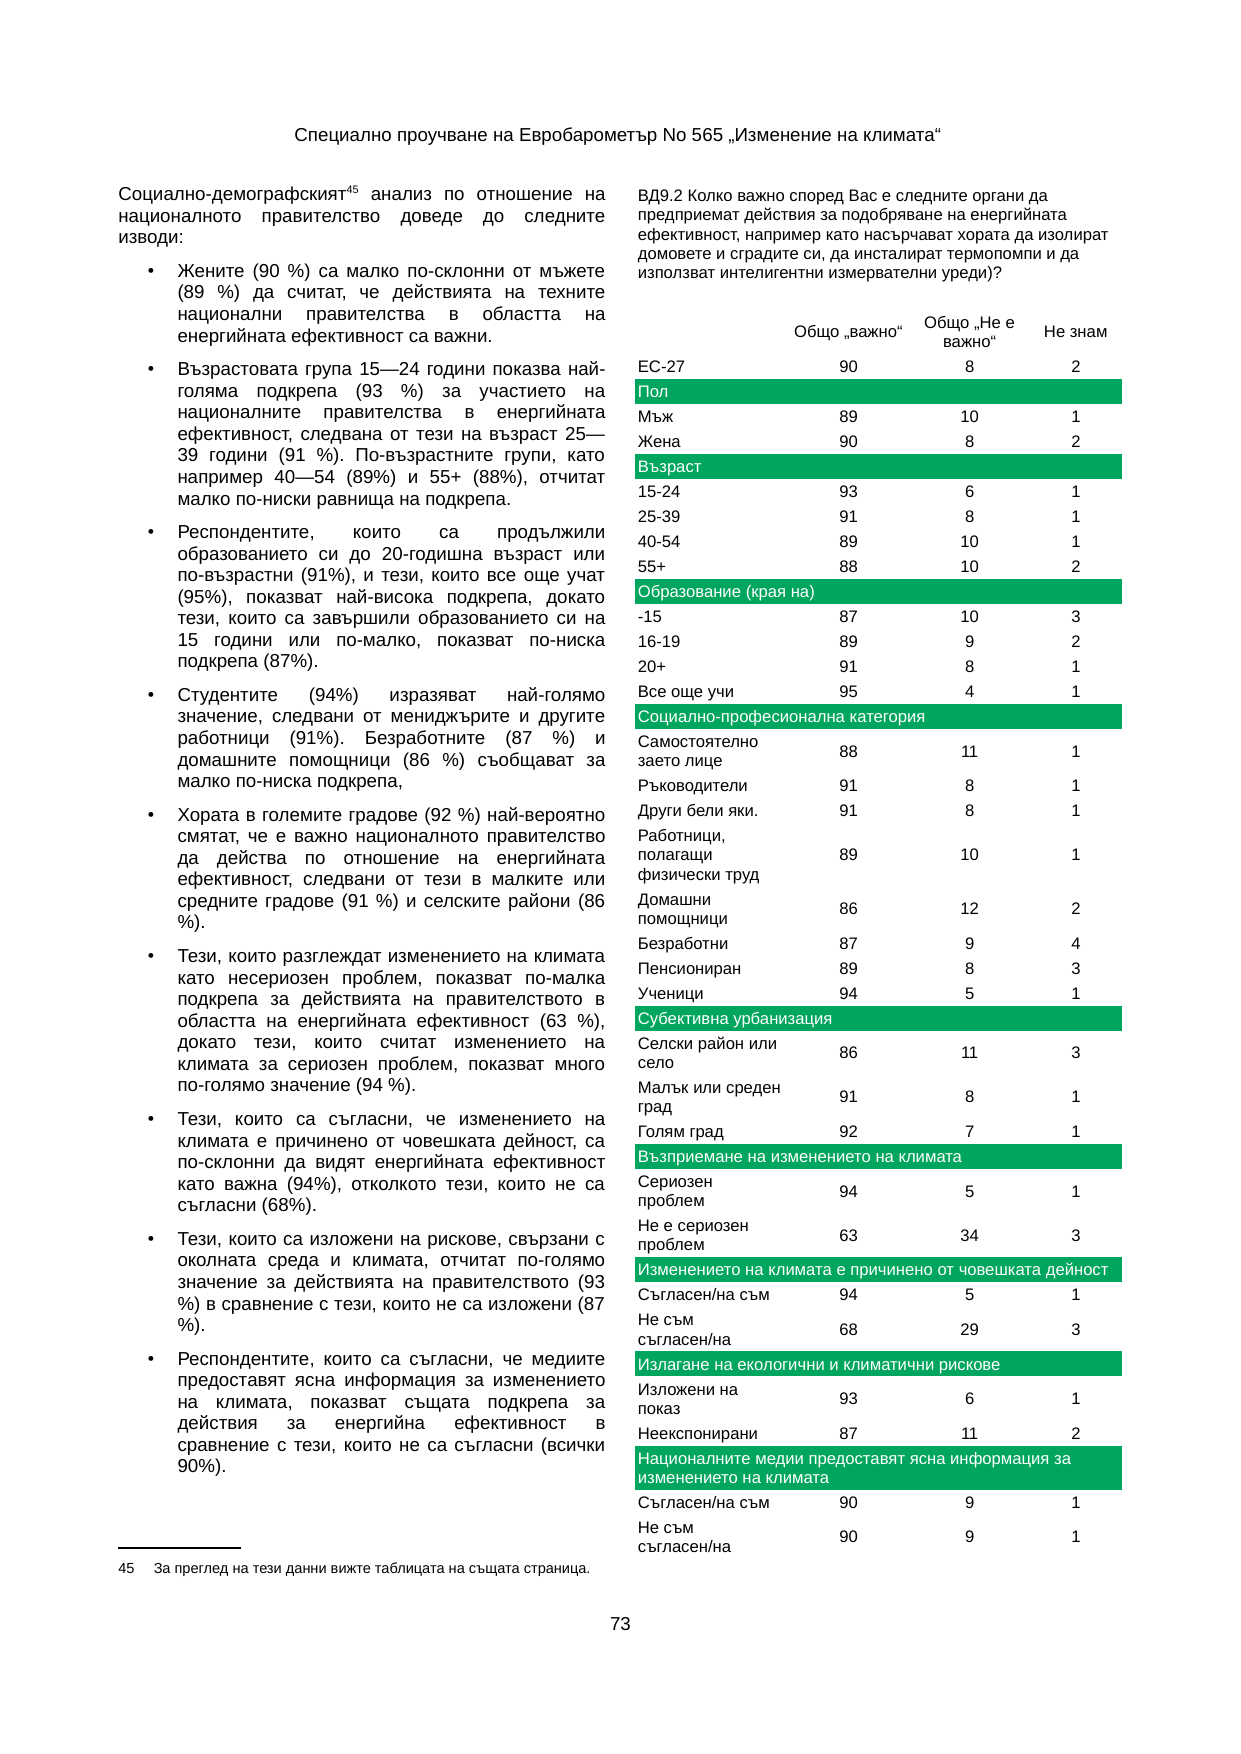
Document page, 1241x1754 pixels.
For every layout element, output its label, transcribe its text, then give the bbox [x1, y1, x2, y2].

table_cell 2 [1029, 429, 1122, 454]
table_cell -15 [635, 604, 787, 629]
table_cell 68 [787, 1307, 910, 1351]
table_cell [635, 285, 787, 310]
table_cell 34 [910, 1213, 1029, 1257]
table_cell 1 [1029, 1490, 1122, 1515]
table_cell 91 [787, 773, 910, 798]
table_cell 8 [910, 956, 1029, 981]
table_cell 90 [787, 1490, 910, 1515]
table_cell Излагане на екологични и климатични рискове [635, 1351, 1122, 1376]
table_cell 12 [910, 886, 1029, 931]
list Жените (90 %) са малко по-склонни от мъжете (89 %) да считат, че действията на техните национални правителства в областта на енергийната ефективност са важни. [148, 259, 605, 346]
table_cell ЕС-27 [635, 354, 787, 379]
table_cell 2 [1029, 354, 1122, 379]
table_cell 11 [910, 1031, 1029, 1075]
table_cell Възприемане на изменението на климата [635, 1144, 1122, 1169]
table_cell 1 [1029, 404, 1122, 429]
table_cell 20+ [635, 654, 787, 679]
table_cell 9 [910, 1515, 1029, 1559]
table_cell Безработни [635, 931, 787, 956]
table_cell 1 [1029, 504, 1122, 529]
table_cell 8 [910, 354, 1029, 379]
table_cell 86 [787, 886, 910, 931]
table_cell 8 [910, 504, 1029, 529]
table_cell [910, 285, 1029, 310]
table_cell 1 [1029, 479, 1122, 504]
table_cell 3 [1029, 604, 1122, 629]
table_cell 90 [787, 429, 910, 454]
table_cell Малък или среден град [635, 1075, 787, 1119]
table_cell 90 [787, 354, 910, 379]
table_cell 1 [1029, 1376, 1122, 1421]
table_cell 94 [787, 1282, 910, 1307]
table_cell Работници, полагащи физически труд [635, 823, 787, 886]
table_cell 8 [910, 773, 1029, 798]
table_cell 6 [910, 1376, 1029, 1421]
table_cell Пол [635, 379, 1122, 404]
table_cell [635, 310, 787, 354]
table_cell 3 [1029, 1307, 1122, 1351]
table_cell 5 [910, 1169, 1029, 1213]
table_cell Не знам [1029, 310, 1122, 354]
text За преглед на тези данни вижте таблицата на същата страница. [118, 1560, 605, 1577]
table_cell 92 [787, 1119, 910, 1144]
table_cell 5 [910, 1282, 1029, 1307]
table_cell 1 [1029, 679, 1122, 704]
table_cell 90 [787, 1515, 910, 1559]
table_cell 3 [1029, 1213, 1122, 1257]
table_cell Ръководители [635, 773, 787, 798]
table_cell 10 [910, 404, 1029, 429]
table_cell 1 [1029, 1075, 1122, 1119]
table_cell 91 [787, 654, 910, 679]
table_cell 1 [1029, 823, 1122, 886]
table_cell Социално-професионална категория [635, 704, 1122, 729]
table_cell 88 [787, 729, 910, 773]
table_cell 3 [1029, 956, 1122, 981]
text Социално-демографският анализ по отношение на националното правителство доведе до следните изводи: [118, 183, 605, 248]
table_cell Не съм съгласен/на [635, 1307, 787, 1351]
table_cell Други бели яки. [635, 798, 787, 823]
table_cell 91 [787, 1075, 910, 1119]
table_cell Все още учи [635, 679, 787, 704]
table_cell 4 [1029, 931, 1122, 956]
table_header ВД9.2 Колко важно според Вас е следните органи да предприемат действия за подобряване на енергийната ефективност, например като насърчават хората да изолират домовете и сградите си, да инсталират термопомпи и да използват интелигентни измервателни уреди)? [635, 183, 1122, 285]
table_cell Жена [635, 429, 787, 454]
table_cell 87 [787, 604, 910, 629]
table_cell 15-24 [635, 479, 787, 504]
table_cell Общо „важно“ [787, 310, 910, 354]
table_cell Самостоятелно заето лице [635, 729, 787, 773]
table_cell 95 [787, 679, 910, 704]
list Респондентите, които са продължили образованието си до 20-годишна възраст или по-възрастни (91%), и тези, които все още учат (95%), показват най-висока подкрепа, докато тези, които са завършили образованието си на 15 години или по-малко, показват по-ниска подкрепа (87%). [148, 521, 605, 672]
table_cell 88 [787, 554, 910, 579]
table_cell 8 [910, 654, 1029, 679]
table_cell Съгласен/на съм [635, 1490, 787, 1515]
list Тези, които са изложени на рискове, свързани с околната среда и климата, отчитат по-голямо значение за действията на правителството (93 %) в сравнение с тези, които не са изложени (87 %). [148, 1227, 605, 1335]
table_cell 1 [1029, 1515, 1122, 1559]
table_cell 10 [910, 823, 1029, 886]
table_cell 2 [1029, 886, 1122, 931]
list Хората в големите градове (92 %) най-вероятно смятат, че е важно националното правителство да действа по отношение на енергийната ефективност, следвани от тези в малките или средните градове (91 %) и селските райони (86 %). [148, 803, 605, 933]
table_cell 4 [910, 679, 1029, 704]
table_cell Селски район или село [635, 1031, 787, 1075]
table_cell 8 [910, 798, 1029, 823]
table_cell 9 [910, 629, 1029, 654]
list Респондентите, които са съгласни, че медиите предоставят ясна информация за изменението на климата, показват същата подкрепа за действия за енергийна ефективност в сравнение с тези, които не са съгласни (всички 90%). [148, 1347, 605, 1477]
table_cell Мъж [635, 404, 787, 429]
table_cell 89 [787, 629, 910, 654]
table_cell Пенсиониран [635, 956, 787, 981]
table_cell 86 [787, 1031, 910, 1075]
table_cell 1 [1029, 1282, 1122, 1307]
table_cell Общо „Не е важно“ [910, 310, 1029, 354]
table_cell 29 [910, 1307, 1029, 1351]
table_cell 93 [787, 479, 910, 504]
table_cell 89 [787, 956, 910, 981]
table_cell 40-54 [635, 529, 787, 554]
table_cell 1 [1029, 729, 1122, 773]
table_cell Образование (края на) [635, 579, 1122, 604]
table_cell 7 [910, 1119, 1029, 1144]
table_cell 11 [910, 1421, 1029, 1446]
table_cell Голям град [635, 1119, 787, 1144]
table_cell 63 [787, 1213, 910, 1257]
table_cell 94 [787, 1169, 910, 1213]
table_cell Изложени на показ [635, 1376, 787, 1421]
table_cell 1 [1029, 798, 1122, 823]
table_cell 89 [787, 823, 910, 886]
table_cell 5 [910, 981, 1029, 1006]
table_cell 94 [787, 981, 910, 1006]
table_cell 9 [910, 931, 1029, 956]
table_cell 1 [1029, 1119, 1122, 1144]
table_cell Съгласен/на съм [635, 1282, 787, 1307]
table_cell 16-19 [635, 629, 787, 654]
table_cell 6 [910, 479, 1029, 504]
list Студентите (94%) изразяват най-голямо значение, следвани от мениджърите и другите работници (91%). Безработните (87 %) и домашните помощници (86 %) съобщават за малко по-ниска подкрепа, [148, 684, 605, 792]
table_cell 9 [910, 1490, 1029, 1515]
table_cell Домашни помощници [635, 886, 787, 931]
table_cell 1 [1029, 529, 1122, 554]
table_cell 1 [1029, 773, 1122, 798]
table_cell 1 [1029, 981, 1122, 1006]
table_cell 91 [787, 798, 910, 823]
list Тези, които разглеждат изменението на климата като несериозен проблем, показват по-малка подкрепа за действията на правителството в областта на енергийната ефективност (63 %), докато тези, които считат изменението на климата за сериозен проблем, показват много по-голямо значение (94 %). [148, 945, 605, 1096]
table_cell [1029, 285, 1122, 310]
table_cell 10 [910, 554, 1029, 579]
table_cell 3 [1029, 1031, 1122, 1075]
table_cell Националните медии предоставят ясна информация за изменението на климата [635, 1446, 1122, 1490]
table_cell 25-39 [635, 504, 787, 529]
table_cell [787, 285, 910, 310]
table_cell 2 [1029, 554, 1122, 579]
table_cell Неекспонирани [635, 1421, 787, 1446]
table_cell 93 [787, 1376, 910, 1421]
table_cell 89 [787, 404, 910, 429]
table_cell 55+ [635, 554, 787, 579]
table_cell 1 [1029, 1169, 1122, 1213]
table_cell Изменението на климата е причинено от човешката дейност [635, 1257, 1122, 1282]
table_cell 89 [787, 529, 910, 554]
table_cell 10 [910, 529, 1029, 554]
list Тези, които са съгласни, че изменението на климата е причинено от човешката дейност, са по-склонни да видят енергийната ефективност като важна (94%), отколкото тези, които не са съгласни (68%). [148, 1108, 605, 1216]
table_cell 11 [910, 729, 1029, 773]
table_cell 8 [910, 429, 1029, 454]
table_cell 87 [787, 1421, 910, 1446]
table_cell Не съм съгласен/на [635, 1515, 787, 1559]
table_cell Ученици [635, 981, 787, 1006]
table_cell 91 [787, 504, 910, 529]
table_cell Субективна урбанизация [635, 1006, 1122, 1031]
table_cell 87 [787, 931, 910, 956]
table_cell Възраст [635, 454, 1122, 479]
table_cell 2 [1029, 1421, 1122, 1446]
table_cell Не е сериозен проблем [635, 1213, 787, 1257]
table_cell Сериозен проблем [635, 1169, 787, 1213]
table_cell 2 [1029, 629, 1122, 654]
table_cell 10 [910, 604, 1029, 629]
table_cell 8 [910, 1075, 1029, 1119]
list Възрастовата група 15—24 години показва най-голяма подкрепа (93 %) за участието на националните правителства в енергийната ефективност, следвана от тези на възраст 25—39 години (91 %). По-възрастните групи, като например 40—54 (89%) и 55+ (88%), отчитат малко по-ниски равнища на подкрепа. [148, 358, 605, 509]
table_cell 1 [1029, 654, 1122, 679]
